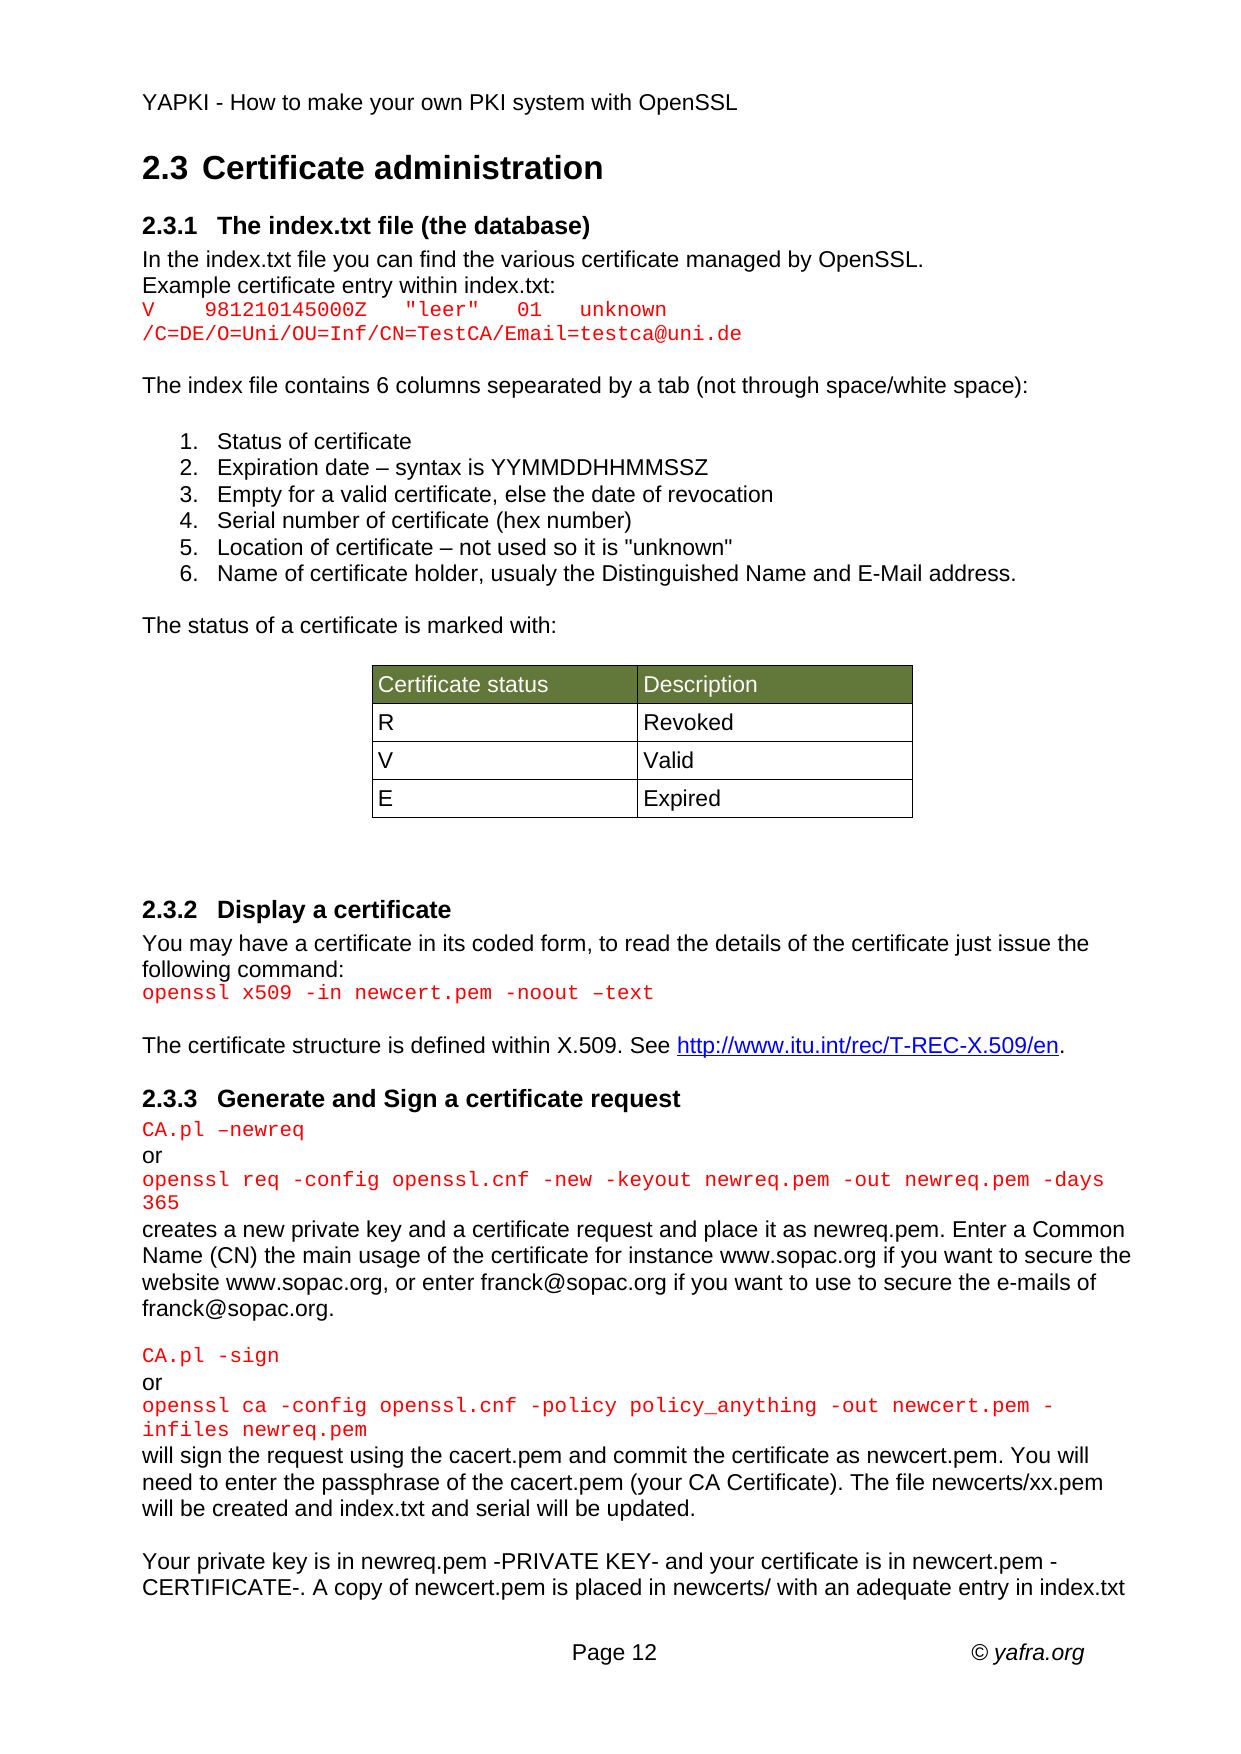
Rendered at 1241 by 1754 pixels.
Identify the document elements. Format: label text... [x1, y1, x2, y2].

text CA.pl -sign [142, 1321, 1134, 1369]
text Your private key is in newreq.pem -PRIVATE KEY- and your certificate is in newcert.pem -CERTIFICATE-. A copy of newcert.pem is placed in newcerts/ with an adequate entry in index.txt [142, 1548, 1134, 1601]
table_cell Valid [638, 742, 912, 779]
table_cell V [373, 742, 637, 779]
list Serial number of certificate (hex number) [179, 507, 1134, 533]
text or [142, 1142, 1134, 1169]
text CA.pl –newreq [142, 1119, 1134, 1142]
subtitle Certificate administration [142, 148, 1134, 186]
list Name of certificate holder, usualy the Distinguished Name and E-Mail address. [179, 560, 1134, 586]
text You may have a certificate in its coded form, to read the details of the certificate just issue the following command: [142, 930, 1134, 982]
subtitle Generate and Sign a certificate request [142, 1084, 1134, 1112]
text The certificate structure is defined within X.509. See http://www.itu.int/rec/T-REC-X.509/en. [142, 1032, 1134, 1059]
text The status of a certificate is marked with: [142, 612, 1134, 639]
list Empty for a valid certificate, else the date of revocation [179, 481, 1134, 507]
table_cell E [373, 780, 637, 817]
table_header Description [638, 666, 912, 703]
list Status of certificate [179, 428, 1134, 454]
list Location of certificate – not used so it is "unknown" [179, 533, 1134, 560]
table_cell Expired [638, 780, 912, 817]
text openssl req -config openssl.cnf -new -keyout newreq.pem -out newreq.pem -days 365 [142, 1169, 1134, 1216]
table_cell Revoked [638, 704, 912, 741]
subtitle Display a certificate [142, 895, 1134, 923]
text or [142, 1369, 1134, 1395]
subtitle The index.txt file (the database) [142, 211, 1134, 240]
text will sign the request using the cacert.pem and commit the certificate as newcert.pem. You will need to enter the passphrase of the cacert.pem (your CA Certificate). The file newcerts/xx.pem will be created and index.txt and serial will be updated. [142, 1442, 1134, 1521]
table_header Certificate status [373, 666, 637, 703]
text openssl x509 -in newcert.pem -noout –text [142, 982, 1134, 1006]
text Example certificate entry within index.txt: [142, 272, 1134, 299]
text openssl ca -config openssl.cnf -policy policy_anything -out newcert.pem -infiles newreq.pem [142, 1395, 1134, 1442]
text creates a new private key and a certificate request and place it as newreq.pem. Enter a Common Name (CN) the main usage of the certificate for instance www.sopac.org if you want to secure the website www.sopac.org, or enter franck@sopac.org if you want to use to secure the e-mails of franck@sopac.org. [142, 1216, 1134, 1321]
text In the index.txt file you can find the various certificate managed by OpenSSL. [142, 246, 1134, 272]
text The index file contains 6 columns sepearated by a tab (not through space/white space): [142, 372, 1134, 399]
table_cell R [373, 704, 637, 741]
text V 981210145000Z "leer" 01 unknown /C=DE/O=Uni/OU=Inf/CN=TestCA/Email=testca@uni.de [142, 299, 1134, 346]
list Expiration date – syntax is YYMMDDHHMMSSZ [179, 454, 1134, 481]
